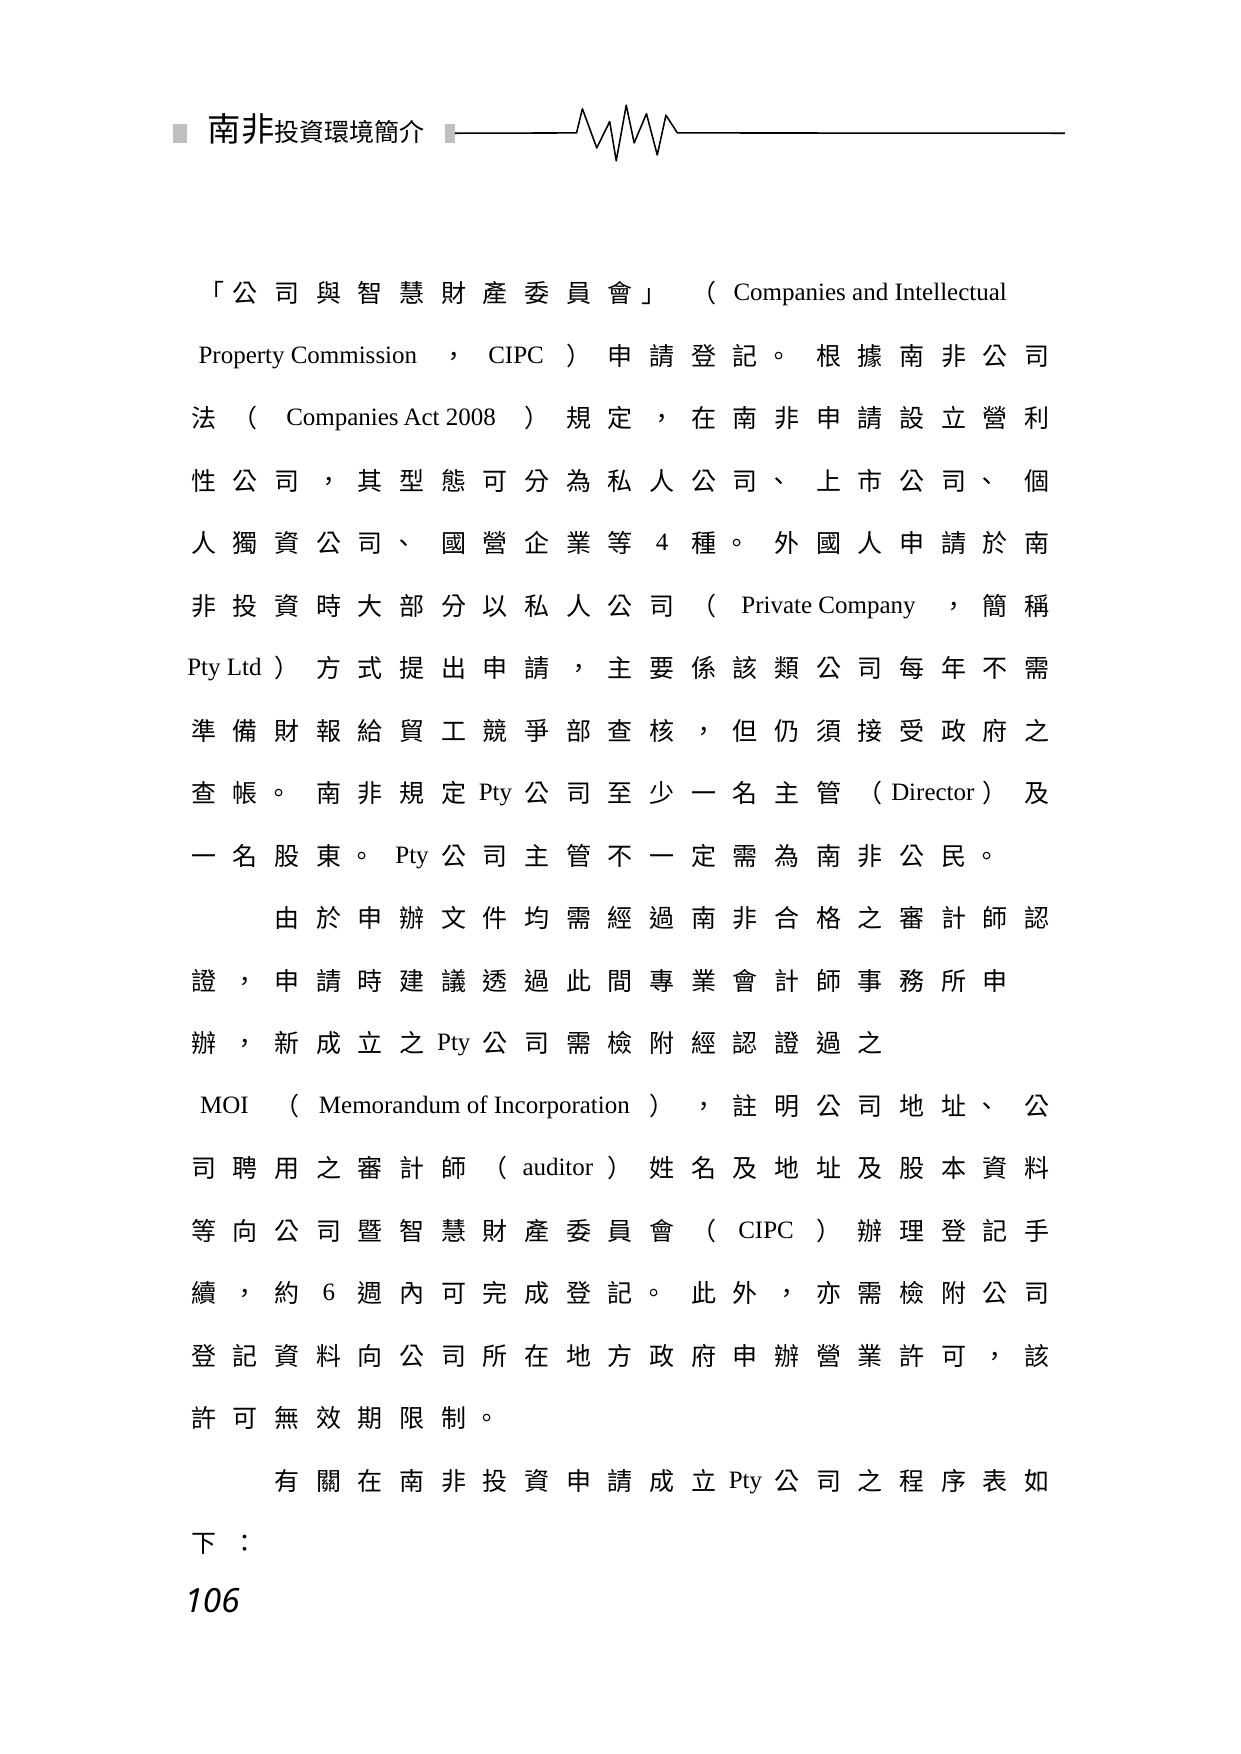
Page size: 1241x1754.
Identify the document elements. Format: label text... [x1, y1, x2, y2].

text 有關在南非投資申請成立Pty公司之程序表如下： [183, 1438, 1058, 1563]
text 「公司與智慧財產委員會」（Companies and Intellectual Property Commission，CIPC）申請登記。根據南非公司法（Companies Act 2008）規定，在南非申請設立營利性公司，其型態可分為私人公司、上市公司、個人獨資公司、國營企業等4種。外國人申請於南非投資時大部分以私人公司（Private Company，簡稱Pty Ltd）方式提出申請，主要係該類公司每年不需準備財報給貿工競爭部查核，但仍須接受政府之查帳。南非規定Pty公司至少一名主管（Director）及一名股東。Pty公司主管不一定需為南非公民。 [183, 250, 1058, 875]
text 由於申辦文件均需經過南非合格之審計師認證，申請時建議透過此間專業會計師事務所申辦，新成立之Pty公司需檢附經認證過之MOI（Memorandum of Incorporation），註明公司地址、公司聘用之審計師（auditor）姓名及地址及股本資料等向公司暨智慧財產委員會（CIPC）辦理登記手續，約6週內可完成登記。此外，亦需檢附公司登記資料向公司所在地方政府申辦營業許可，該許可無效期限制。 [183, 875, 1058, 1438]
